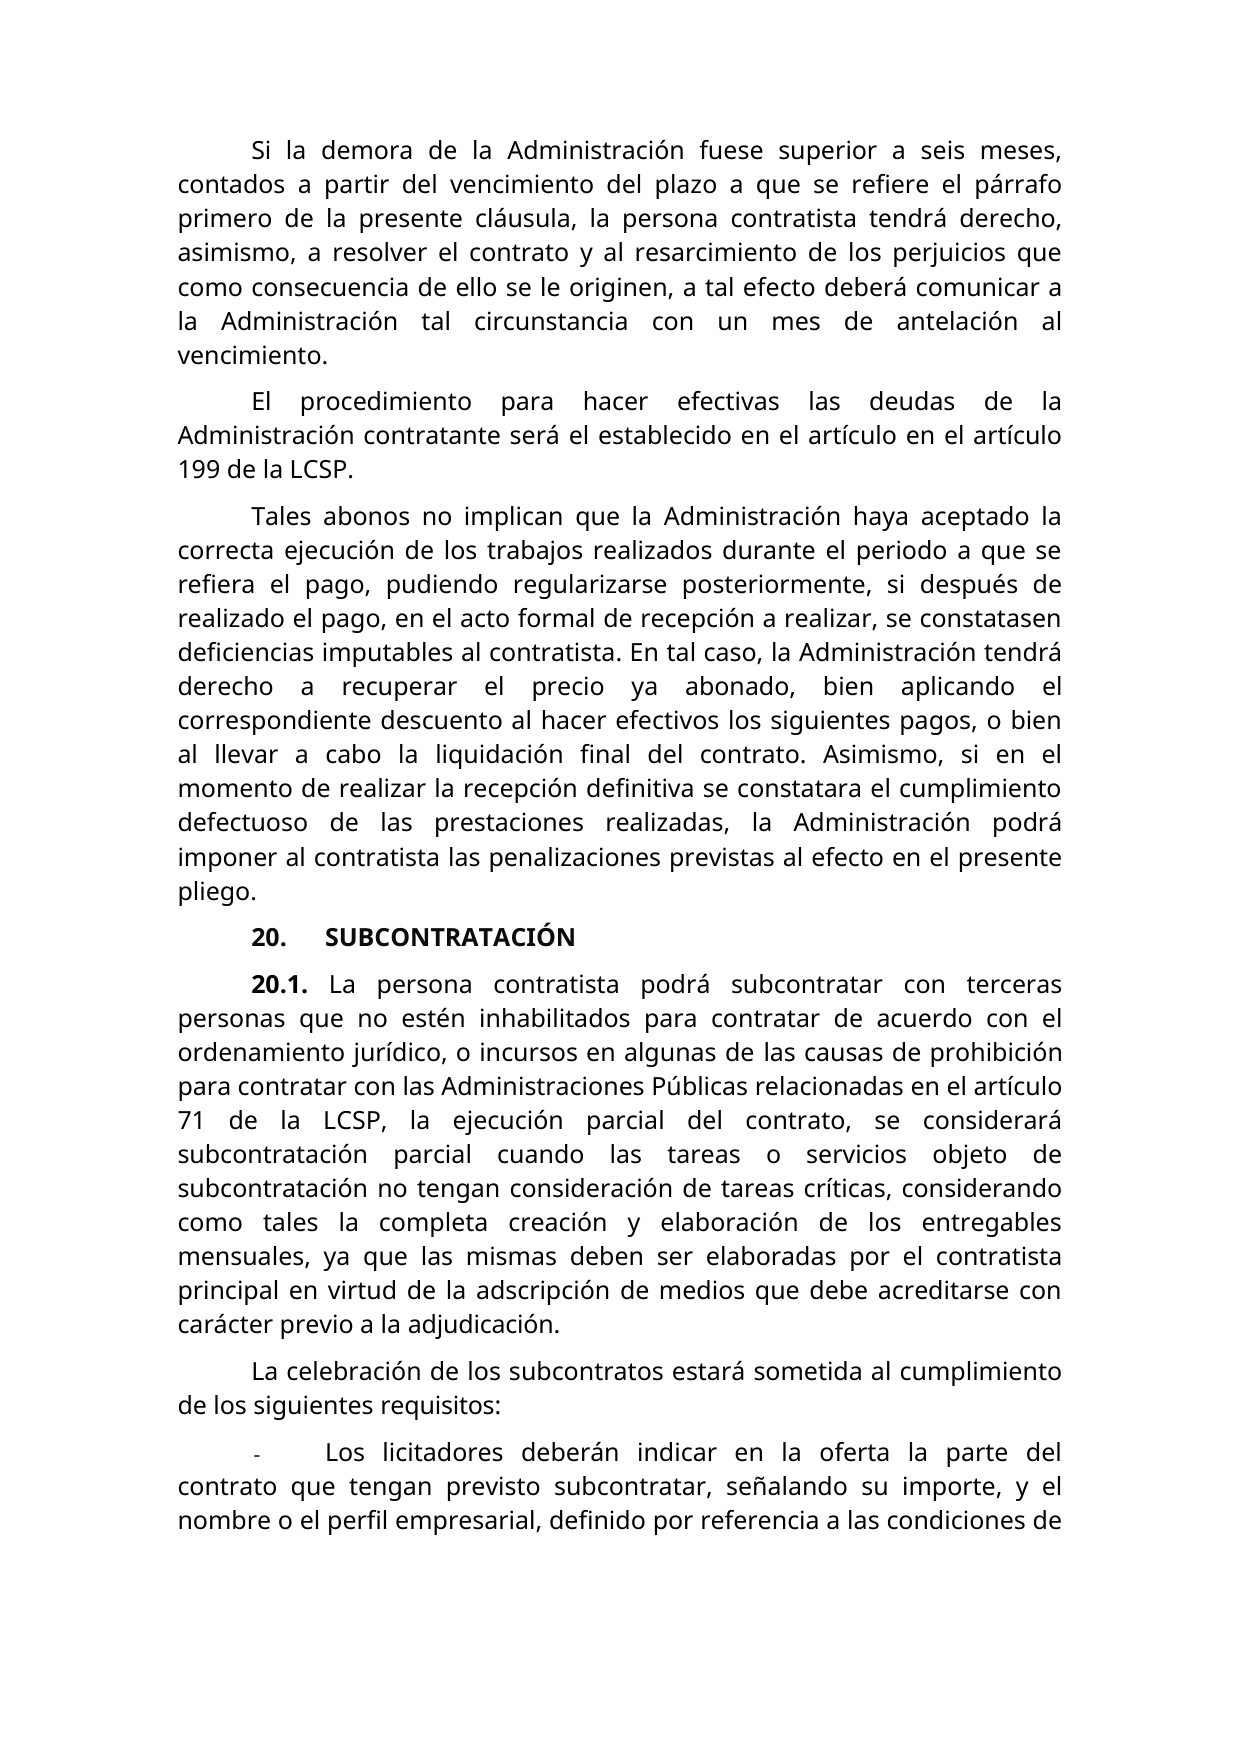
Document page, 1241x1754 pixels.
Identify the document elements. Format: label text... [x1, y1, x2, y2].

text Tales abonos no implican que la Administración haya aceptado la correcta ejecución de los trabajos realizados durante el periodo a que se refiera el pago, pudiendo regularizarse posteriormente, si después de realizado el pago, en el acto formal de recepción a realizar, se constatasen deficiencias imputables al contratista. En tal caso, la Administración tendrá derecho a recuperar el precio ya abonado, bien aplicando el correspondiente descuento al hacer efectivos los siguientes pagos, o bien al llevar a cabo la liquidación final del contrato. Asimismo, si en el momento de realizar la recepción definitiva se constatara el cumplimiento defectuoso de las prestaciones realizadas, la Administración podrá imponer al contratista las penalizaciones previstas al efecto en el presente pliego. [177, 498, 1063, 907]
text El procedimiento para hacer efectivas las deudas de la Administración contratante será el establecido en el artículo en el artículo 199 de la LCSP. [177, 384, 1063, 486]
text 20.1. La persona contratista podrá subcontratar con terceras personas que no estén inhabilitados para contratar de acuerdo con el ordenamiento jurídico, o incursos en algunas de las causas de prohibición para contratar con las Administraciones Públicas relacionadas en el artículo 71 de la LCSP, la ejecución parcial del contrato, se considerará subcontratación parcial cuando las tareas o servicios objeto de subcontratación no tengan consideración de tareas críticas, considerando como tales la completa creación y elaboración de los entregables mensuales, ya que las mismas deben ser elaboradas por el contratista principal en virtud de la adscripción de medios que debe acreditarse con carácter previo a la adjudicación. [177, 966, 1063, 1341]
list Los licitadores deberán indicar en la oferta la parte del contrato que tengan previsto subcontratar, señalando su importe, y el nombre o el perfil empresarial, definido por referencia a las condiciones de [177, 1434, 1063, 1536]
text La celebración de los subcontratos estará sometida al cumplimiento de los siguientes requisitos: [177, 1353, 1063, 1422]
text Si la demora de la Administración fuese superior a seis meses, contados a partir del vencimiento del plazo a que se refiere el párrafo primero de la presente cláusula, la persona contratista tendrá derecho, asimismo, a resolver el contrato y al resarcimiento de los perjuicios que como consecuencia de ello se le originen, a tal efecto deberá comunicar a la Administración tal circunstancia con un mes de antelación al vencimiento. [177, 133, 1063, 371]
list SUBCONTRATACIÓN [177, 920, 1063, 954]
